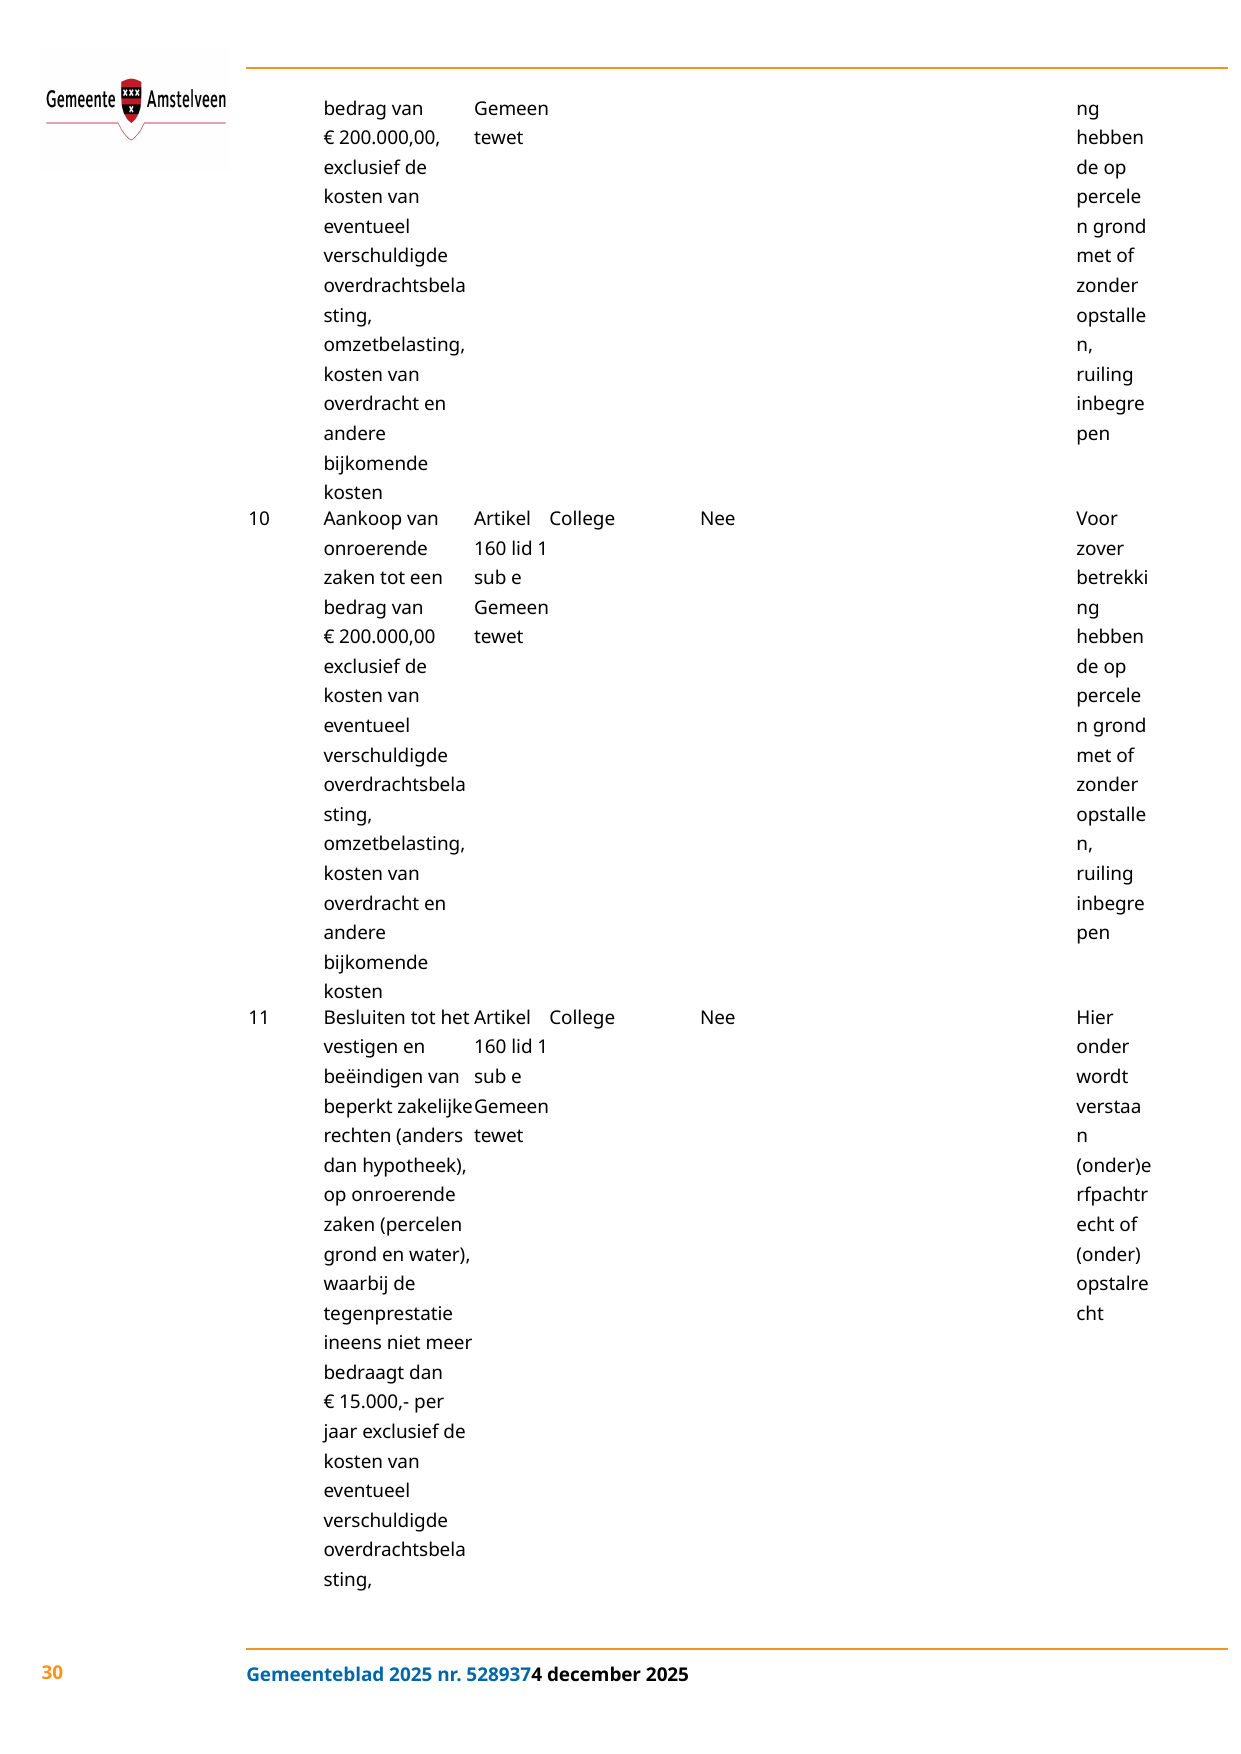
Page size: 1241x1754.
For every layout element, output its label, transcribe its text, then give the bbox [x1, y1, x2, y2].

table_cell Aankoop van onroerende zaken tot een bedrag van € 200.000,00 exclusief de kosten van eventueel verschuldigde overdrachtsbelasting, omzetbelasting, kosten van overdracht en andere bijkomende kosten [323, 505, 474, 1004]
table_cell Artikel 160 lid 1 sub e Gemeentewet [474, 1004, 549, 1592]
table_cell [700, 95, 850, 505]
picture [41, 47, 231, 172]
table_cell 11 [248, 1004, 323, 1592]
table_cell [248, 95, 323, 505]
table_cell Nee [700, 1004, 850, 1592]
table_cell ng hebbende op percelen grond met of zonder opstallen, ruiling inbegrepen [1076, 95, 1152, 505]
table_cell bedrag van € 200.000,00, exclusief de kosten van eventueel verschuldigde overdrachtsbelasting, omzetbelasting, kosten van overdracht en andere bijkomende kosten [323, 95, 474, 505]
table_cell [850, 505, 1076, 1004]
table_cell 10 [248, 505, 323, 1004]
table_cell [850, 1004, 1076, 1592]
table_cell Gemeentewet [474, 95, 549, 505]
table_cell Hier onder wordt verstaan (onder)erfpachtrecht of (onder)opstalrecht [1076, 1004, 1152, 1592]
table_cell Nee [700, 505, 850, 1004]
table_cell Voor zover betrekking hebbende op percelen grond met of zonder opstallen, ruiling inbegrepen [1076, 505, 1152, 1004]
table_cell Besluiten tot het vestigen en beëindigen van beperkt zakelijke rechten (anders dan hypotheek), op onroerende zaken (percelen grond en water), waarbij de tegenprestatie ineens niet meer bedraagt dan € 15.000,- per jaar exclusief de kosten van eventueel verschuldigde overdrachtsbelasting, [323, 1004, 474, 1592]
table_cell College [549, 505, 700, 1004]
table_cell College [549, 1004, 700, 1592]
table_cell [850, 95, 1076, 505]
table_cell Artikel 160 lid 1 sub e Gemeentewet [474, 505, 549, 1004]
table_cell [549, 95, 700, 505]
